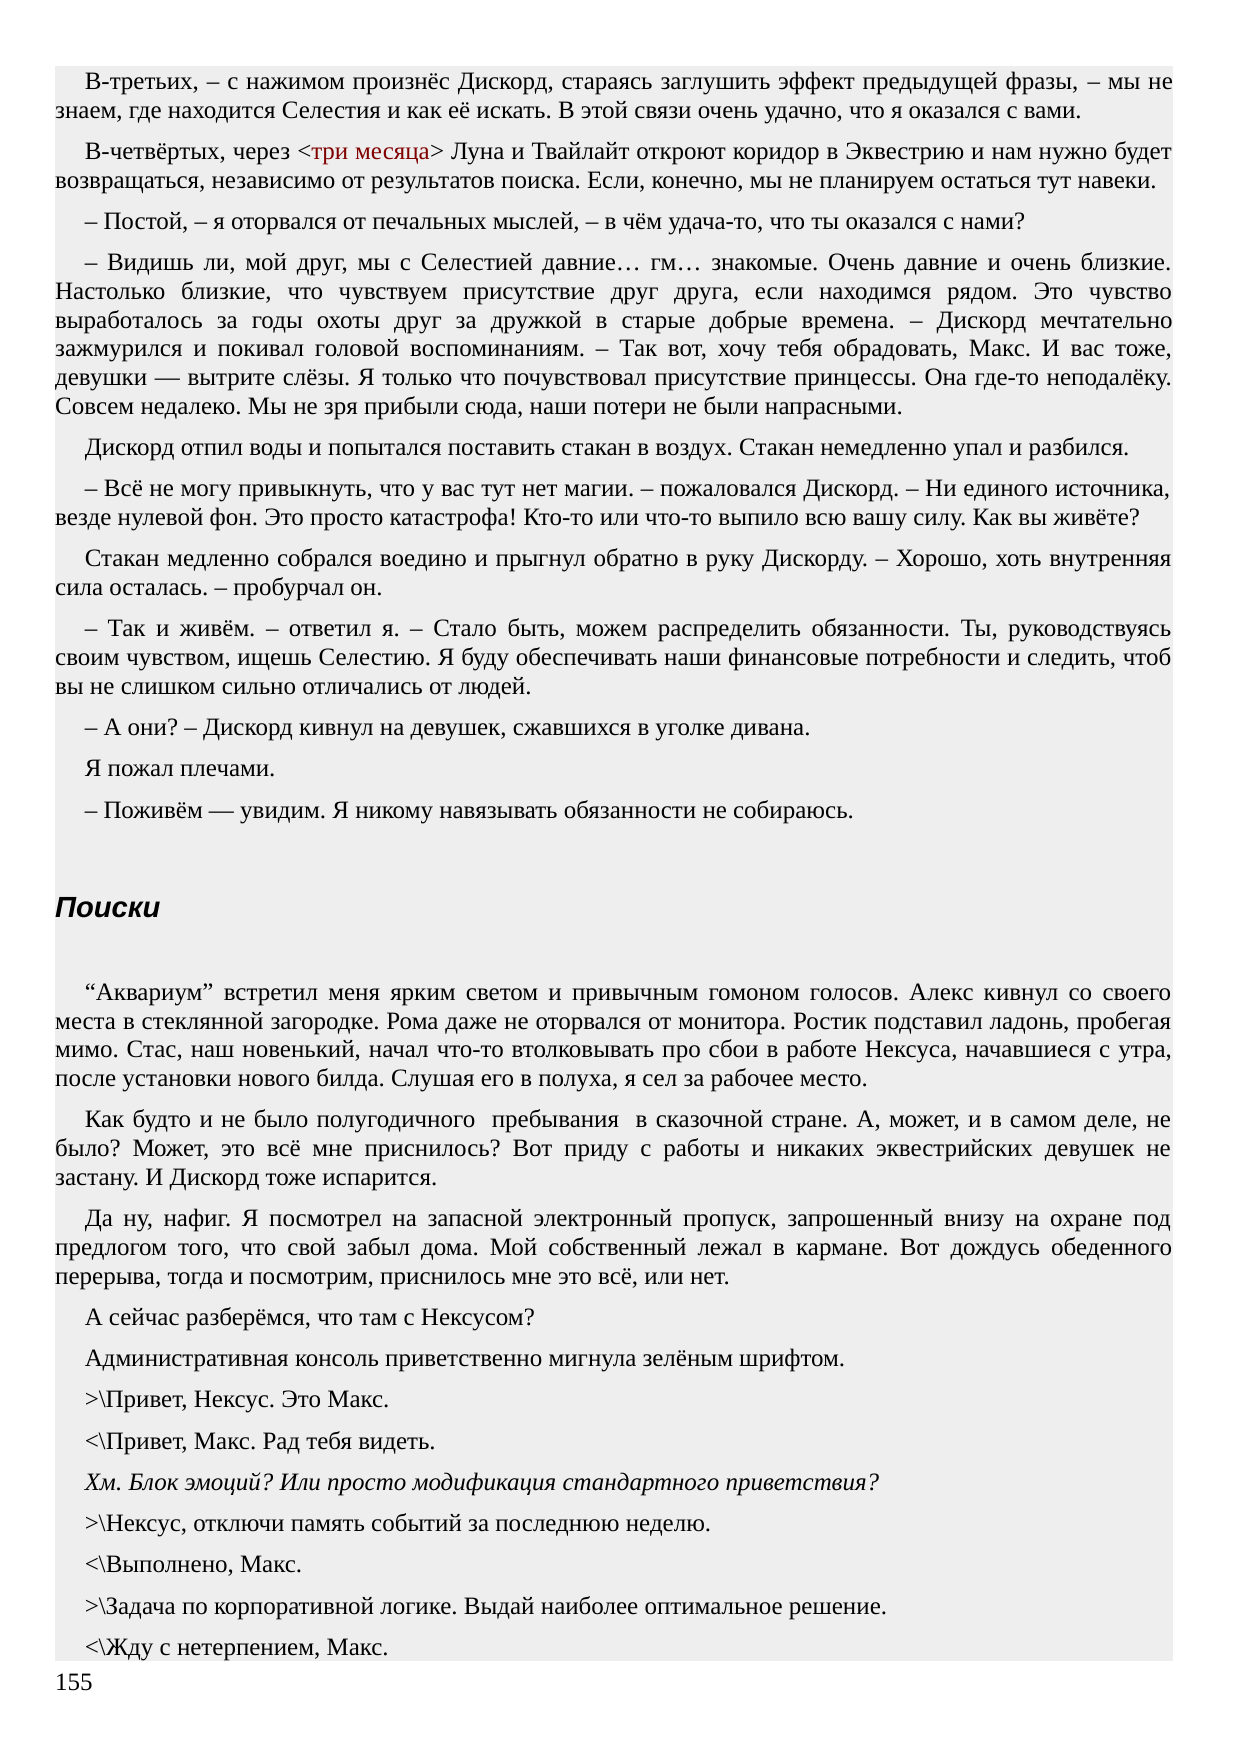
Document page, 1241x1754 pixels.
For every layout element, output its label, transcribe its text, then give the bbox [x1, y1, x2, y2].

text Стакан медленно собрался воедино и прыгнул обратно в руку Дискорду. – Хорошо, хоть внутренняя сила осталась. – пробурчал он. [55, 543, 1173, 601]
text В-четвёртых, через <три месяца> Луна и Твайлайт откроют коридор в Эквестрию и нам нужно будет возвращаться, независимо от результатов поиска. Если, конечно, мы не планируем остаться тут навеки. [55, 136, 1173, 193]
text Дискорд отпил воды и попытался поставить стакан в воздух. Стакан немедленно упал и разбился. [55, 432, 1173, 461]
subtitle Поиски [55, 890, 1173, 923]
text Административная консоль приветственно мигнула зелёным шрифтом. [55, 1343, 1173, 1372]
text – Видишь ли, мой друг, мы с Селестией давние… гм… знакомые. Очень давние и очень близкие. Настолько близкие, что чувствуем присутствие друг друга, если находимся рядом. Это чувство выработалось за годы охоты друг за дружкой в старые добрые времена. – Дискорд мечтательно зажмурился и покивал головой воспоминаниям. – Так вот, хочу тебя обрадовать, Макс. И вас тоже, девушки — вытрите слёзы. Я только что почувствовал присутствие принцессы. Она где-то неподалёку. Совсем недалеко. Мы не зря прибыли сюда, наши потери не были напрасными. [55, 247, 1173, 420]
text В-третьих, – с нажимом произнёс Дискорд, стараясь заглушить эффект предыдущей фразы, – мы не знаем, где находится Селестия и как её искать. В этой связи очень удачно, что я оказался с вами. [55, 66, 1173, 123]
text – А они? – Дискорд кивнул на девушек, сжавшихся в уголке дивана. [55, 712, 1173, 741]
text Хм. Блок эмоций? Или просто модификация стандартного приветствия? [55, 1467, 1173, 1496]
text <\Выполнено, Макс. [55, 1549, 1173, 1578]
text <\Привет, Макс. Рад тебя видеть. [55, 1426, 1173, 1454]
text >\Задача по корпоративной логике. Выдай наиболее оптимальное решение. [55, 1591, 1173, 1619]
text Я пожал плечами. [55, 753, 1173, 782]
text – Так и живём. – ответил я. – Стало быть, можем распределить обязанности. Ты, руководствуясь своим чувством, ищешь Селестию. Я буду обеспечивать наши финансовые потребности и следить, чтоб вы не слишком сильно отличались от людей. [55, 613, 1173, 700]
text >\Привет, Нексус. Это Макс. [55, 1384, 1173, 1413]
text “Аквариум” встретил меня ярким светом и привычным гомоном голосов. Алекс кивнул со своего места в стеклянной загородке. Рома даже не оторвался от монитора. Ростик подставил ладонь, пробегая мимо. Стас, наш новенький, начал что-то втолковывать про сбои в работе Нексуса, начавшиеся с утра, после установки нового билда. Слушая его в полуха, я сел за рабочее место. [55, 977, 1173, 1092]
text – Постой, – я оторвался от печальных мыслей, – в чём удача-то, что ты оказался с нами? [55, 206, 1173, 235]
text <\Жду с нетерпением, Макс. [55, 1632, 1173, 1661]
text Как будто и не было полугодичного пребывания в сказочной стране. А, может, и в самом деле, не было? Может, это всё мне приснилось? Вот приду с работы и никаких эквестрийских девушек не застану. И Дискорд тоже испарится. [55, 1104, 1173, 1191]
text – Всё не могу привыкнуть, что у вас тут нет магии. – пожаловался Дискорд. – Ни единого источника, везде нулевой фон. Это просто катастрофа! Кто-то или что-то выпило всю вашу силу. Как вы живёте? [55, 473, 1173, 531]
text – Поживём — увидим. Я никому навязывать обязанности не собираюсь. [55, 795, 1173, 823]
text А сейчас разберёмся, что там с Нексусом? [55, 1302, 1173, 1331]
text >\Нексус, отключи память событий за последнюю неделю. [55, 1508, 1173, 1537]
text Да ну, нафиг. Я посмотрел на запасной электронный пропуск, запрошенный внизу на охране под предлогом того, что свой забыл дома. Мой собственный лежал в кармане. Вот дождусь обеденного перерыва, тогда и посмотрим, приснилось мне это всё, или нет. [55, 1203, 1173, 1289]
